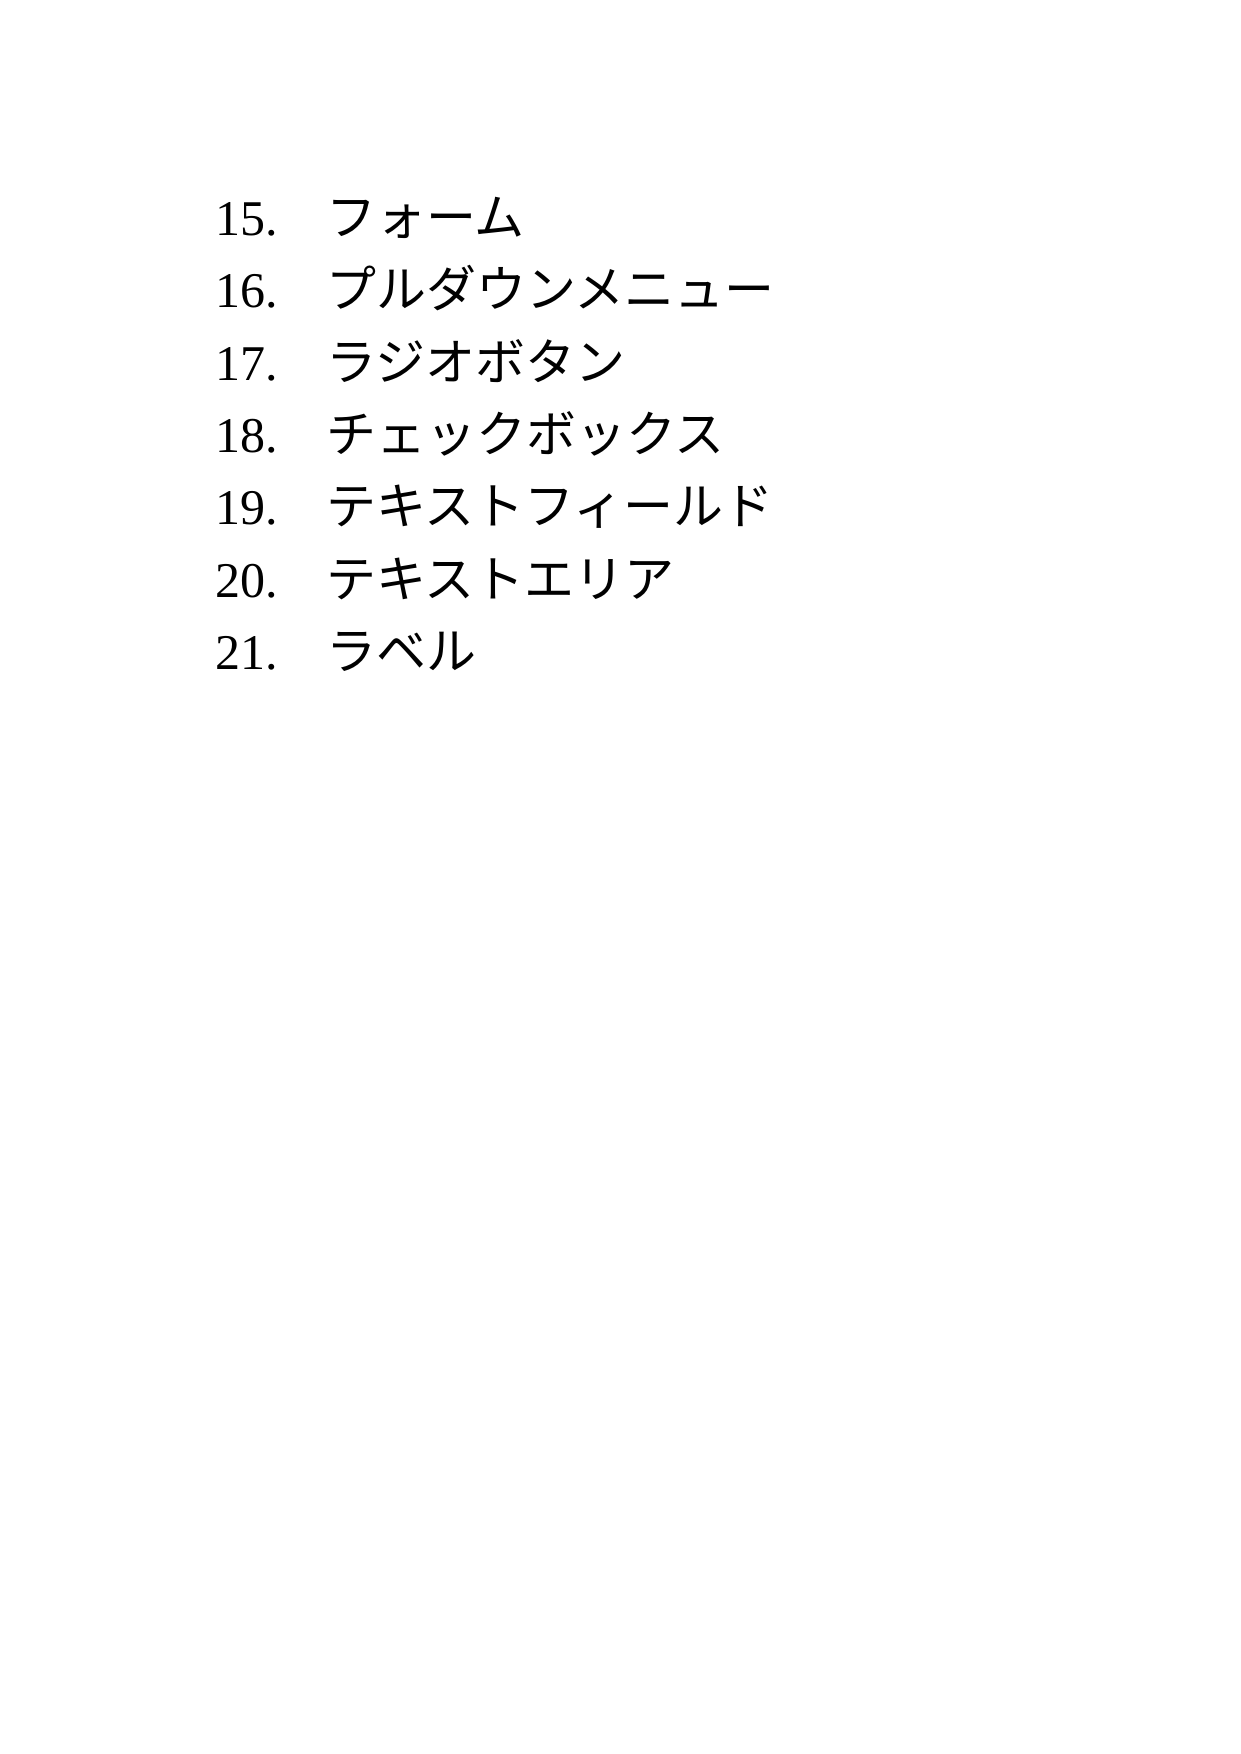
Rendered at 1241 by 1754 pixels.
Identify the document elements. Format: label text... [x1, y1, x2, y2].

list テキストエリア [215, 539, 1063, 612]
list ラジオボタン [215, 322, 1063, 394]
list プルダウンメニュー [215, 249, 1063, 322]
list フォーム [215, 177, 1063, 249]
list ラベル [215, 612, 1063, 684]
list テキストフィールド [215, 467, 1063, 539]
list チェックボックス [215, 394, 1063, 467]
